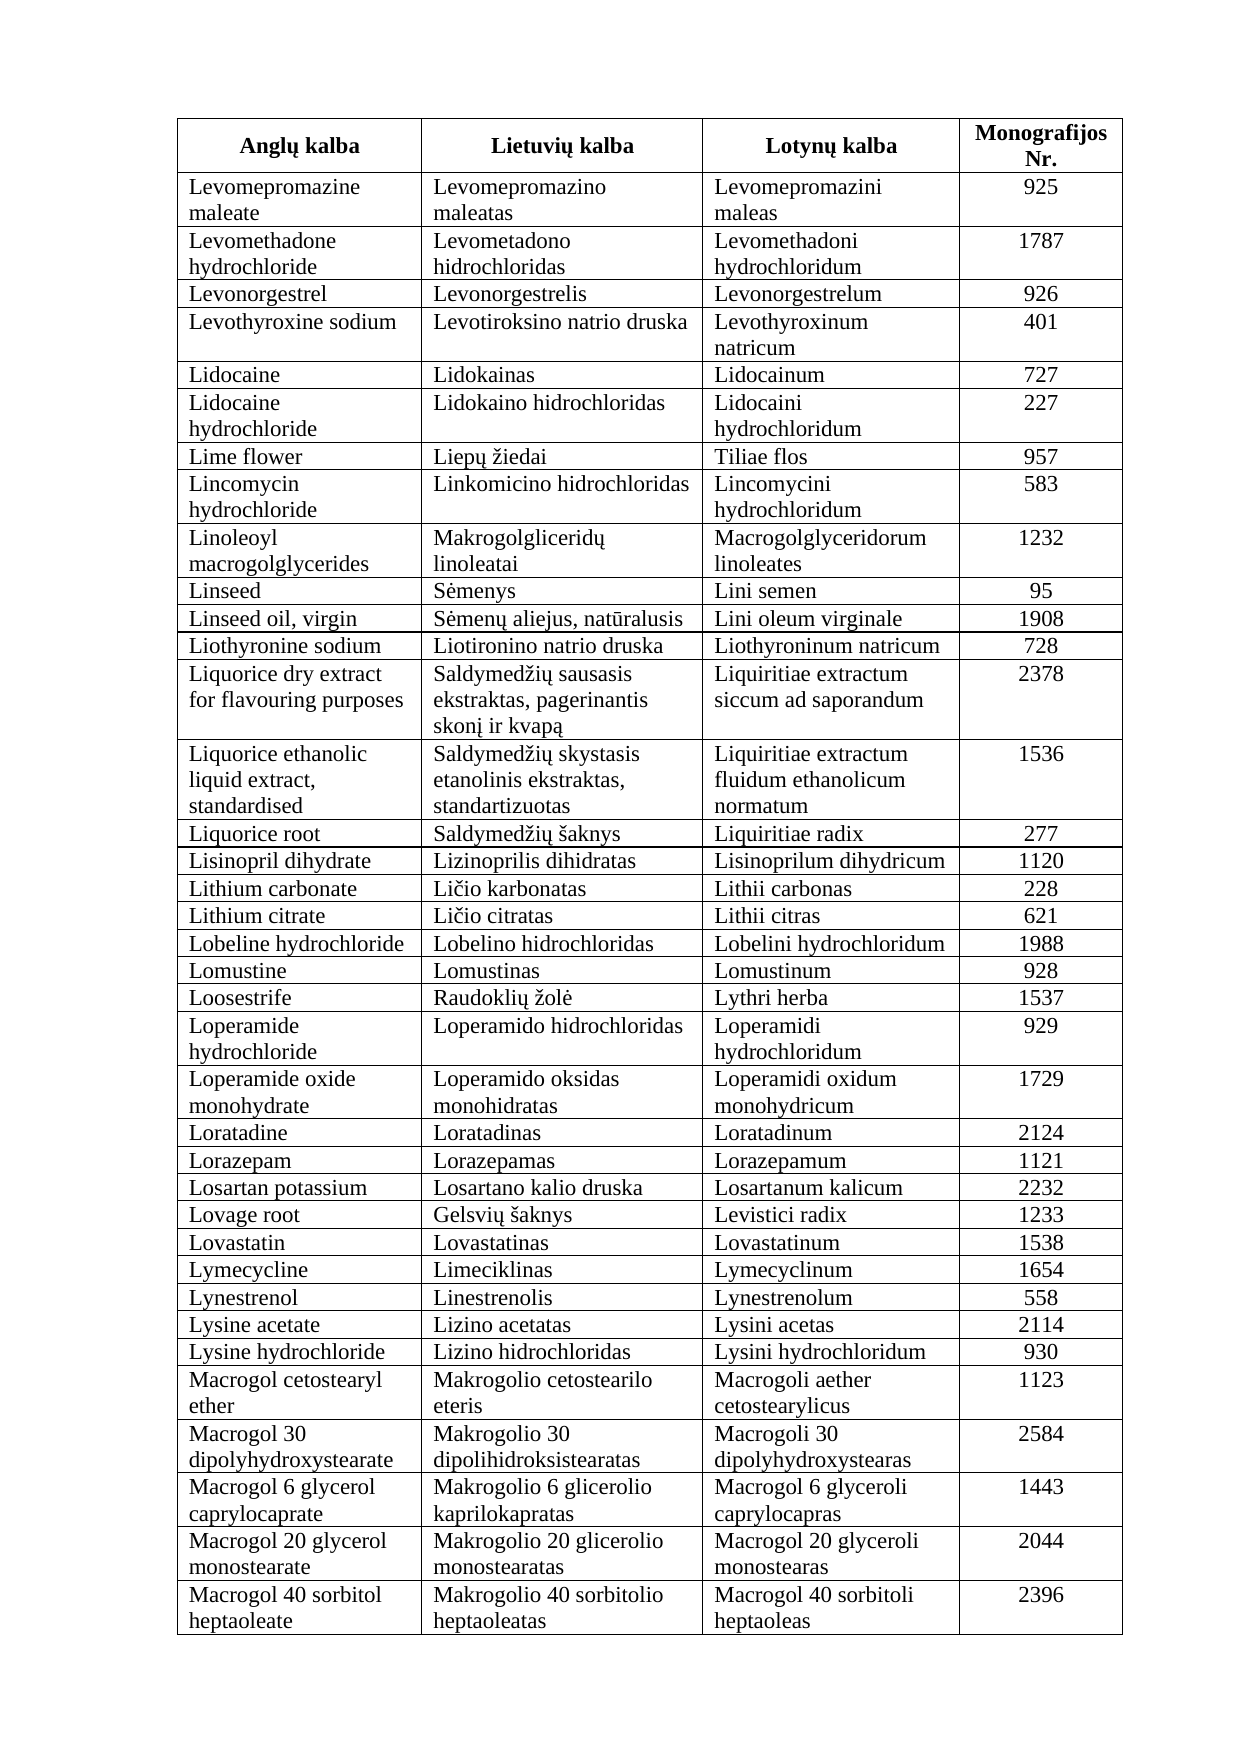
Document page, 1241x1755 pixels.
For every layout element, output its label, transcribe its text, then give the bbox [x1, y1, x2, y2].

table_cell 401 [960, 308, 1122, 361]
table_cell Lynestrenolum [703, 1284, 959, 1310]
table_header Monografijos Nr. [960, 119, 1122, 172]
table_cell Losartano kalio druska [422, 1174, 702, 1200]
table_cell 925 [960, 173, 1122, 226]
table_cell Gelsvių šaknys [422, 1201, 702, 1228]
table_cell Macrogol 40 sorbitoli heptaoleas [703, 1581, 959, 1633]
table_cell 727 [960, 362, 1122, 388]
table_cell 277 [960, 820, 1122, 846]
table_cell 1908 [960, 605, 1122, 631]
table_cell Lime flower [178, 443, 421, 469]
table_cell 1729 [960, 1066, 1122, 1118]
table_cell Macrogoli 30 dipolyhydroxystearas [703, 1420, 959, 1472]
table_cell Lynestrenol [178, 1284, 421, 1310]
table_cell 1988 [960, 930, 1122, 956]
table_cell Liotironino natrio druska [422, 633, 702, 659]
table_cell Loperamido hidrochloridas [422, 1012, 702, 1064]
table_cell Levomethadone hydrochloride [178, 227, 421, 279]
table_cell Lysine hydrochloride [178, 1339, 421, 1365]
table_cell Limeciklinas [422, 1256, 702, 1283]
table_cell Loperamide oxide monohydrate [178, 1066, 421, 1118]
table_cell 1232 [960, 524, 1122, 577]
table_cell Sėmenys [422, 578, 702, 604]
table_cell Makrogolio 20 glicerolio monostearatas [422, 1527, 702, 1580]
table_cell Loperamido oksidas monohidratas [422, 1066, 702, 1118]
table_cell 2378 [960, 660, 1122, 739]
table_cell Lidocaini hydrochloridum [703, 389, 959, 442]
table_cell Saldymedžių skystasis etanolinis ekstraktas, standartizuotas [422, 740, 702, 819]
table_cell Loperamide hydrochloride [178, 1012, 421, 1064]
table_cell Lymecycline [178, 1256, 421, 1283]
table_cell Lymecyclinum [703, 1256, 959, 1283]
table_cell Saldymedžių šaknys [422, 820, 702, 846]
table_cell Loratadine [178, 1119, 421, 1146]
table_cell Makrogolgliceridų linoleatai [422, 524, 702, 577]
table_cell Lidokainas [422, 362, 702, 388]
table_cell Makrogolio 6 glicerolio kaprilokapratas [422, 1473, 702, 1526]
table_header Anglų kalba [178, 119, 421, 172]
table_cell 1123 [960, 1366, 1122, 1418]
table_cell Lizino acetatas [422, 1311, 702, 1337]
table_cell Lorazepamas [422, 1147, 702, 1173]
table_cell Ličio citratas [422, 902, 702, 928]
table_cell 1233 [960, 1201, 1122, 1228]
table_cell 1120 [960, 848, 1122, 874]
table_cell 1536 [960, 740, 1122, 819]
table_cell Lizino hidrochloridas [422, 1339, 702, 1365]
table_cell 227 [960, 389, 1122, 442]
table_cell Levotiroksino natrio druska [422, 308, 702, 361]
table_cell Saldymedžių sausasis ekstraktas, pagerinantis skonį ir kvapą [422, 660, 702, 739]
table_cell Liquiritiae extractum fluidum ethanolicum normatum [703, 740, 959, 819]
table_cell Loratadinas [422, 1119, 702, 1146]
table_cell Lysini acetas [703, 1311, 959, 1337]
table_cell Levothyroxinum natricum [703, 308, 959, 361]
table_cell Levometadono hidrochloridas [422, 227, 702, 279]
table_cell Lomustinum [703, 957, 959, 983]
table_cell Liquorice ethanolic liquid extract, standardised [178, 740, 421, 819]
table_cell Linseed oil, virgin [178, 605, 421, 631]
table_cell Levonorgestrel [178, 280, 421, 307]
table_cell 930 [960, 1339, 1122, 1365]
table_cell Lizinoprilis dihidratas [422, 848, 702, 874]
table_cell Lini oleum virginale [703, 605, 959, 631]
table_cell Levomepromazine maleate [178, 173, 421, 226]
table_cell Lisinopril dihydrate [178, 848, 421, 874]
table_cell Macrogolglyceridorum linoleates [703, 524, 959, 577]
table_cell 926 [960, 280, 1122, 307]
table_cell 558 [960, 1284, 1122, 1310]
table_cell Macrogol 6 glyceroli caprylocapras [703, 1473, 959, 1526]
table_cell Lorazepamum [703, 1147, 959, 1173]
table_cell Macrogol cetostearyl ether [178, 1366, 421, 1418]
table_cell Lorazepam [178, 1147, 421, 1173]
table_cell 2044 [960, 1527, 1122, 1580]
table_cell Lincomycin hydrochloride [178, 470, 421, 523]
table_cell 1654 [960, 1256, 1122, 1283]
table_cell Lini semen [703, 578, 959, 604]
table_cell 2232 [960, 1174, 1122, 1200]
table_cell Lythri herba [703, 984, 959, 1011]
table_cell Liquiritiae extractum siccum ad saporandum [703, 660, 959, 739]
table_cell Lidocainum [703, 362, 959, 388]
table_cell 957 [960, 443, 1122, 469]
table_cell Linestrenolis [422, 1284, 702, 1310]
table_cell Makrogolio cetostearilo eteris [422, 1366, 702, 1418]
table_cell Lithii citras [703, 902, 959, 928]
table_cell Loperamidi oxidum monohydricum [703, 1066, 959, 1118]
table_cell 728 [960, 633, 1122, 659]
table_cell 1538 [960, 1229, 1122, 1255]
table_cell Lysini hydrochloridum [703, 1339, 959, 1365]
table_cell 929 [960, 1012, 1122, 1064]
table_cell Lithium citrate [178, 902, 421, 928]
table_cell Lovastatinas [422, 1229, 702, 1255]
table_header Lietuvių kalba [422, 119, 702, 172]
table_cell Raudoklių žolė [422, 984, 702, 1011]
table_cell Liquorice dry extract for flavouring purposes [178, 660, 421, 739]
table_cell Lidocaine hydrochloride [178, 389, 421, 442]
table_cell 2114 [960, 1311, 1122, 1337]
table_cell Lomustine [178, 957, 421, 983]
table_cell Lidocaine [178, 362, 421, 388]
table_cell Lobelini hydrochloridum [703, 930, 959, 956]
table_cell 95 [960, 578, 1122, 604]
table_cell Levothyroxine sodium [178, 308, 421, 361]
table_cell Losartan potassium [178, 1174, 421, 1200]
table_cell Loperamidi hydrochloridum [703, 1012, 959, 1064]
table_cell Liquorice root [178, 820, 421, 846]
table_cell Levomethadoni hydrochloridum [703, 227, 959, 279]
table_cell Linseed [178, 578, 421, 604]
table_cell 2584 [960, 1420, 1122, 1472]
table_cell Lysine acetate [178, 1311, 421, 1337]
table_cell Levistici radix [703, 1201, 959, 1228]
table_cell Lithium carbonate [178, 875, 421, 901]
table_cell Lincomycini hydrochloridum [703, 470, 959, 523]
table_cell Lomustinas [422, 957, 702, 983]
table_cell Macrogol 6 glycerol caprylocaprate [178, 1473, 421, 1526]
table_cell 928 [960, 957, 1122, 983]
table_cell 2396 [960, 1581, 1122, 1633]
table_cell Makrogolio 40 sorbitolio heptaoleatas [422, 1581, 702, 1633]
table_cell Linkomicino hidrochloridas [422, 470, 702, 523]
table_cell Linoleoyl macrogolglycerides [178, 524, 421, 577]
table_cell Levomepromazino maleatas [422, 173, 702, 226]
table_header Lotynų kalba [703, 119, 959, 172]
table_cell Lobeline hydrochloride [178, 930, 421, 956]
table_cell Macrogoli aether cetostearylicus [703, 1366, 959, 1418]
table_cell Liothyronine sodium [178, 633, 421, 659]
table_cell Lovastatin [178, 1229, 421, 1255]
table_cell Macrogol 30 dipolyhydroxystearate [178, 1420, 421, 1472]
table_cell Levonorgestrelis [422, 280, 702, 307]
table_cell Macrogol 40 sorbitol heptaoleate [178, 1581, 421, 1633]
table_cell Lithii carbonas [703, 875, 959, 901]
table_cell 228 [960, 875, 1122, 901]
table_cell 1443 [960, 1473, 1122, 1526]
table_cell Macrogol 20 glyceroli monostearas [703, 1527, 959, 1580]
table_cell Ličio karbonatas [422, 875, 702, 901]
table_cell Lobelino hidrochloridas [422, 930, 702, 956]
table_cell 1121 [960, 1147, 1122, 1173]
table_cell Lisinoprilum dihydricum [703, 848, 959, 874]
table_cell 583 [960, 470, 1122, 523]
table_cell Loratadinum [703, 1119, 959, 1146]
table_cell Losartanum kalicum [703, 1174, 959, 1200]
table_cell Loosestrife [178, 984, 421, 1011]
table_cell 1537 [960, 984, 1122, 1011]
table_cell Lidokaino hidrochloridas [422, 389, 702, 442]
table_cell Liquiritiae radix [703, 820, 959, 846]
table_cell Macrogol 20 glycerol monostearate [178, 1527, 421, 1580]
table_cell 1787 [960, 227, 1122, 279]
table_cell Lovastatinum [703, 1229, 959, 1255]
table_cell Makrogolio 30 dipolihidroksistearatas [422, 1420, 702, 1472]
table_cell Levonorgestrelum [703, 280, 959, 307]
table_cell Tiliae flos [703, 443, 959, 469]
table_cell Sėmenų aliejus, natūralusis [422, 605, 702, 631]
table_cell 621 [960, 902, 1122, 928]
table_cell Liothyroninum natricum [703, 633, 959, 659]
table_cell Lovage root [178, 1201, 421, 1228]
table_cell 2124 [960, 1119, 1122, 1146]
table_cell Liepų žiedai [422, 443, 702, 469]
table_cell Levomepromazini maleas [703, 173, 959, 226]
